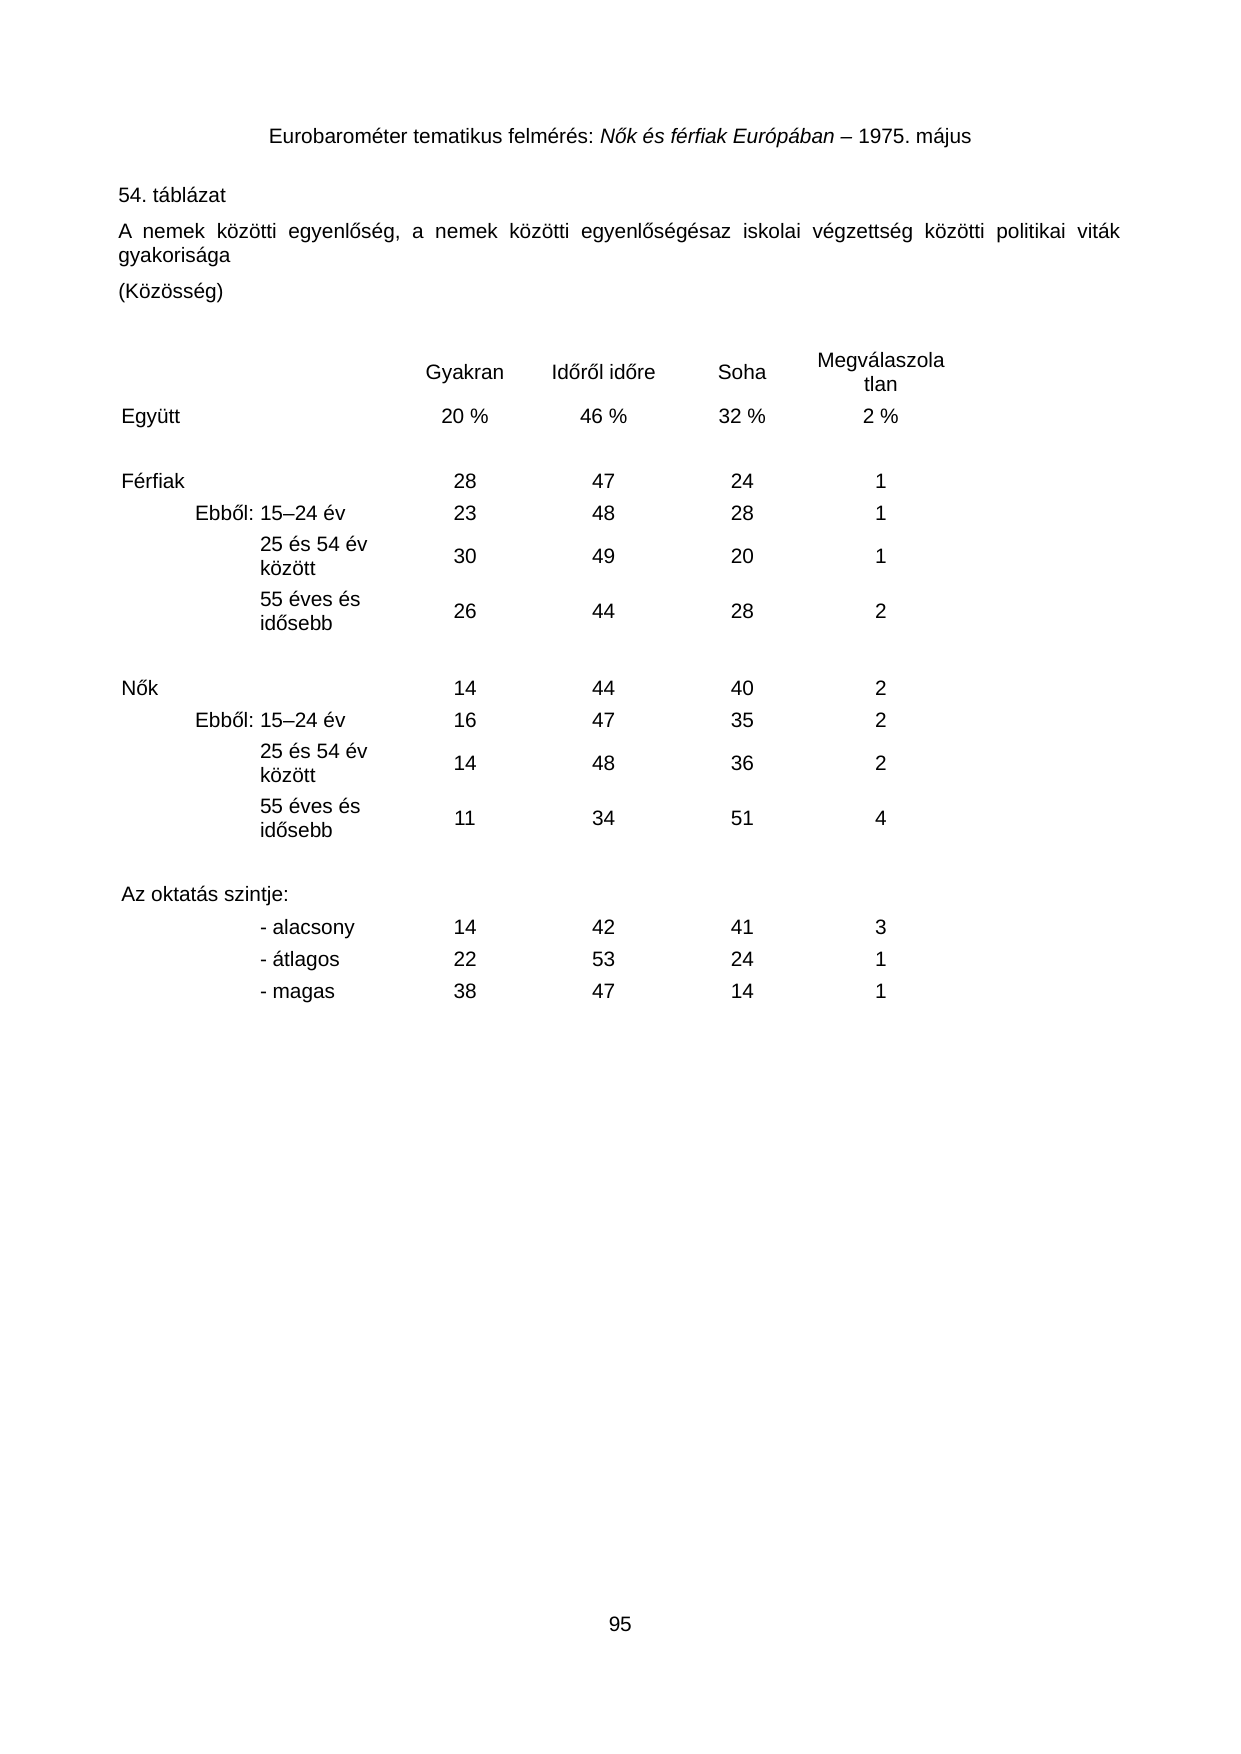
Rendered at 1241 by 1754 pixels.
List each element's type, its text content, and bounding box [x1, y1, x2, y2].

table_cell 47 [534, 704, 673, 736]
table_cell 25 és 54 év között [257, 736, 395, 790]
table_cell 16 [395, 704, 534, 736]
table_cell 41 [673, 910, 811, 943]
table_cell 34 [534, 790, 673, 846]
table_cell [395, 878, 534, 910]
table_cell [118, 583, 257, 639]
table_cell 20 [673, 529, 811, 583]
table_cell [534, 846, 673, 878]
table_cell 1 [811, 465, 950, 497]
table_cell [257, 639, 395, 671]
table_cell [118, 910, 257, 943]
table_cell 23 [395, 497, 534, 529]
table_cell 38 [395, 975, 534, 1008]
table_cell 2 [811, 736, 950, 790]
table_cell 24 [673, 943, 811, 975]
table_cell 44 [534, 671, 673, 704]
table_cell Férfiak [118, 465, 257, 497]
table_cell 36 [673, 736, 811, 790]
table_header [257, 344, 395, 400]
table_cell [118, 975, 257, 1008]
table_cell [118, 529, 257, 583]
table_cell 1 [811, 497, 950, 529]
table_cell 24 [673, 465, 811, 497]
table_cell 42 [534, 910, 673, 943]
table_header Gyakran [395, 344, 534, 400]
table_cell 40 [673, 671, 811, 704]
table_cell Az oktatás szintje: [118, 878, 395, 910]
table_cell [534, 878, 673, 910]
table_cell Ebből: [118, 704, 257, 736]
table_cell 55 éves és idősebb [257, 790, 395, 846]
table_cell 15–24 év [257, 497, 395, 529]
table_cell 15–24 év [257, 704, 395, 736]
table_cell - alacsony [257, 910, 395, 943]
table_cell Együtt [118, 400, 257, 432]
table_cell 2 [811, 671, 950, 704]
table_cell 1 [811, 975, 950, 1008]
table_cell [673, 639, 811, 671]
table_cell [257, 400, 395, 432]
table_cell 20 % [395, 400, 534, 432]
table_cell [257, 432, 395, 464]
table_cell [811, 846, 950, 878]
table_cell 53 [534, 943, 673, 975]
table_cell 14 [395, 910, 534, 943]
table_header Soha [673, 344, 811, 400]
table_cell 28 [395, 465, 534, 497]
table_cell 47 [534, 975, 673, 1008]
table_cell [395, 432, 534, 464]
table_cell 48 [534, 736, 673, 790]
table_cell [534, 639, 673, 671]
table_cell 25 és 54 év között [257, 529, 395, 583]
table_cell 47 [534, 465, 673, 497]
table_cell 55 éves és idősebb [257, 583, 395, 639]
table_cell 49 [534, 529, 673, 583]
table_cell [118, 790, 257, 846]
table_cell - átlagos [257, 943, 395, 975]
table_cell [118, 432, 257, 464]
table_cell 11 [395, 790, 534, 846]
table_cell 51 [673, 790, 811, 846]
table_cell 46 % [534, 400, 673, 432]
table_cell 3 [811, 910, 950, 943]
table_cell [811, 878, 950, 910]
table_cell [257, 465, 395, 497]
table_cell [118, 943, 257, 975]
table_cell [118, 736, 257, 790]
table_cell [673, 878, 811, 910]
table_cell - magas [257, 975, 395, 1008]
text (Közösség) [118, 278, 1122, 302]
table_cell [118, 846, 257, 878]
table_cell 14 [395, 671, 534, 704]
table_cell [395, 639, 534, 671]
table_cell 44 [534, 583, 673, 639]
table_cell 2 [811, 704, 950, 736]
table_cell [534, 432, 673, 464]
table_header Időről időre [534, 344, 673, 400]
table_cell 32 % [673, 400, 811, 432]
table_cell 1 [811, 529, 950, 583]
table_header Megválaszolatlan [811, 344, 950, 400]
table_cell 2 % [811, 400, 950, 432]
table_cell 28 [673, 497, 811, 529]
table_cell 30 [395, 529, 534, 583]
table_cell [673, 432, 811, 464]
table_cell [673, 846, 811, 878]
table_cell 4 [811, 790, 950, 846]
table_cell 26 [395, 583, 534, 639]
table_cell 14 [395, 736, 534, 790]
table_cell Ebből: [118, 497, 257, 529]
text A nemek közötti egyenlőség, a nemek közötti egyenlőségésaz iskolai végzettség közötti politikai viták gyakorisága [118, 219, 1122, 267]
table_cell [811, 639, 950, 671]
table_header [118, 344, 257, 400]
table_cell Nők [118, 671, 257, 704]
table_cell 28 [673, 583, 811, 639]
table_cell 1 [811, 943, 950, 975]
table_cell [257, 671, 395, 704]
table_cell [118, 639, 257, 671]
table_cell 35 [673, 704, 811, 736]
table_cell 48 [534, 497, 673, 529]
table_cell 2 [811, 583, 950, 639]
table_cell 14 [673, 975, 811, 1008]
table_cell [395, 846, 534, 878]
text 54. táblázat [118, 183, 1122, 207]
table_cell 22 [395, 943, 534, 975]
table_cell [811, 432, 950, 464]
table_cell [257, 846, 395, 878]
